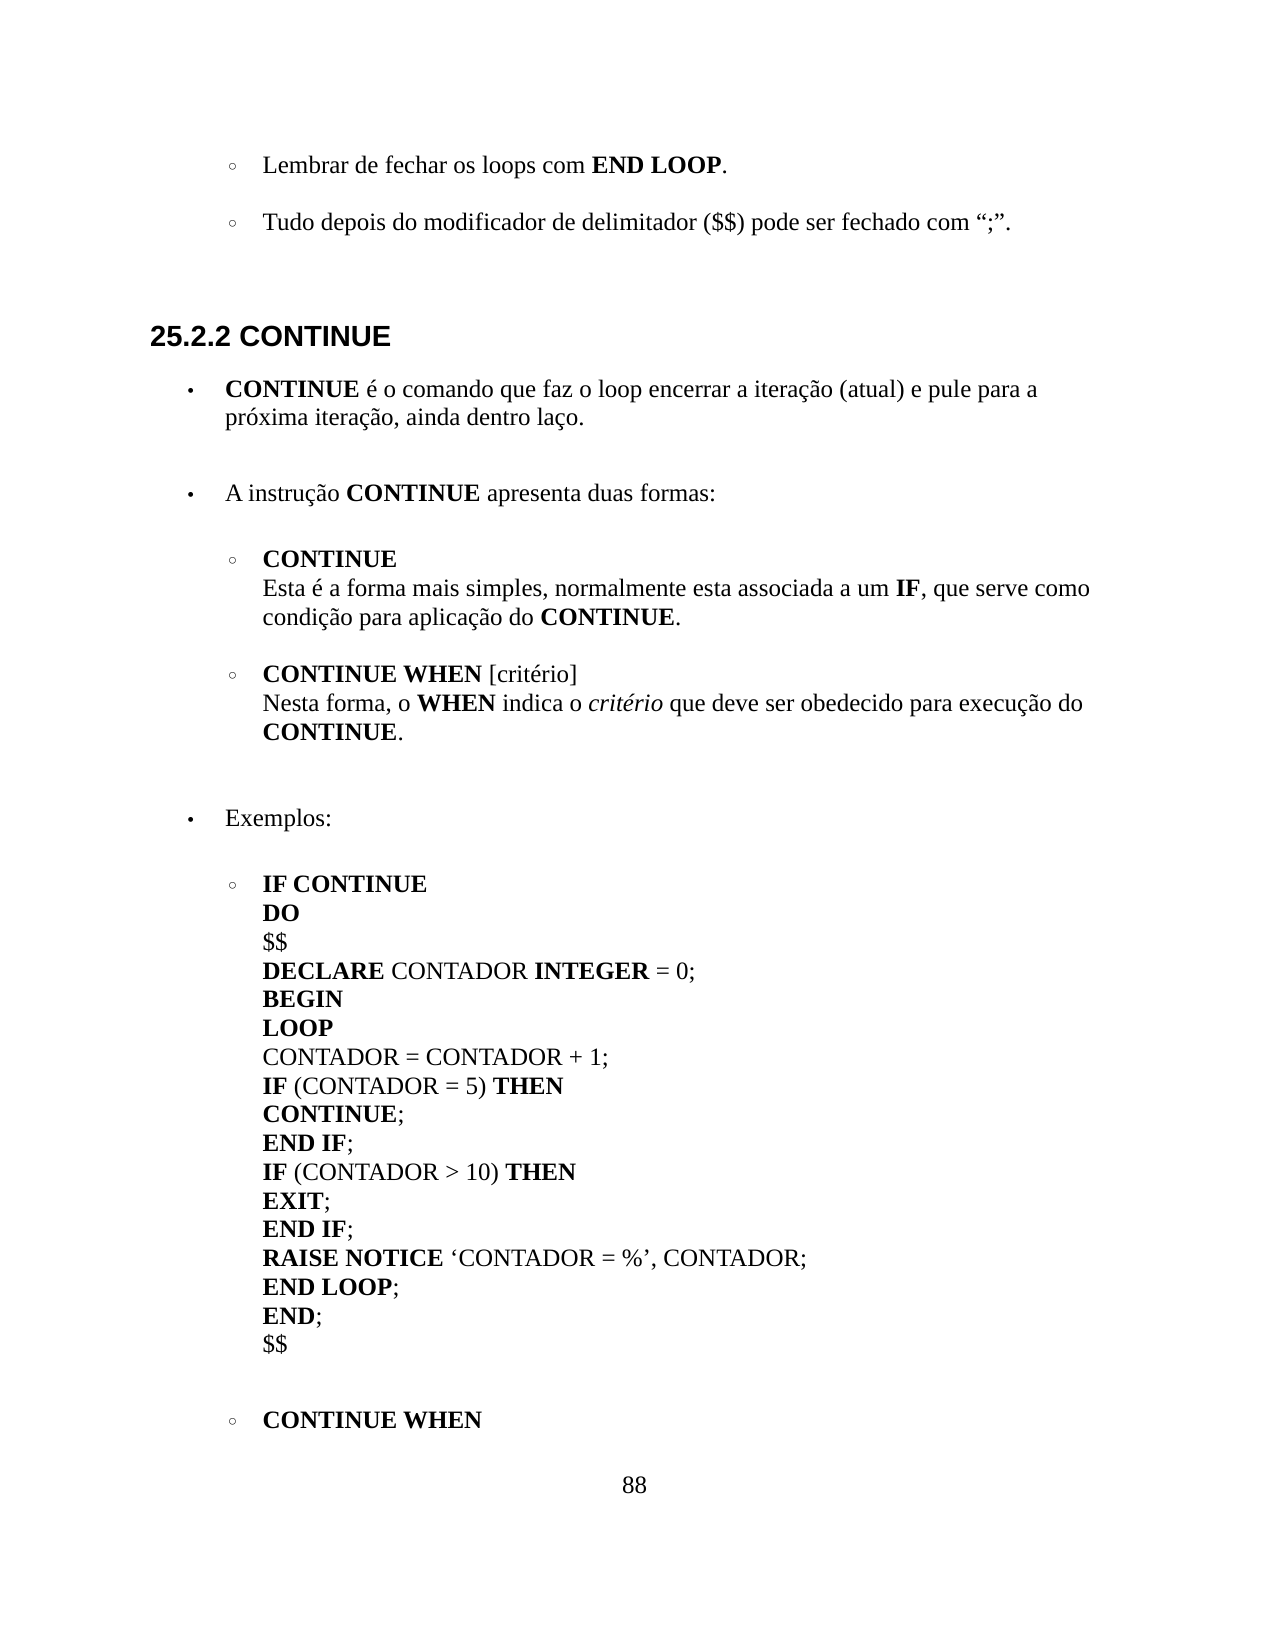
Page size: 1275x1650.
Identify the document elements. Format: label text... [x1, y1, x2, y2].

list IF CONTINUE DO $$ DECLARE CONTADOR INTEGER = 0; BEGIN LOOP CONTADOR = CONTADOR + 1; IF (CONTADOR = 5) THEN CONTINUE; END IF; IF (CONTADOR > 10) THEN EXIT; END IF; RAISE NOTICE ‘CONTADOR = %’, CONTADOR; END LOOP; END; $$ [225, 869, 1125, 1387]
list CONTINUE WHEN [225, 1405, 1125, 1434]
list CONTINUE é o comando que faz o loop encerrar a iteração (atual) e pule para a próxima iteração, ainda dentro laço. [187, 374, 1125, 460]
list A instrução CONTINUE apresenta duas formas: [187, 478, 1125, 535]
list CONTINUE Esta é a forma mais simples, normalmente esta associada a um IF, que serve como condição para aplicação do CONTINUE. [225, 544, 1125, 659]
list Tudo depois do modificador de delimitador ($$) pode ser fechado com “;”. [225, 207, 1125, 265]
list Exemplos: [187, 803, 1125, 861]
list CONTINUE WHEN [critério] Nesta forma, o WHEN indica o critério que deve ser obedecido para execução do CONTINUE. [225, 659, 1125, 774]
list Lembrar de fechar os loops com END LOOP. [225, 150, 1125, 207]
subtitle 25.2.2 CONTINUE [150, 319, 1125, 352]
